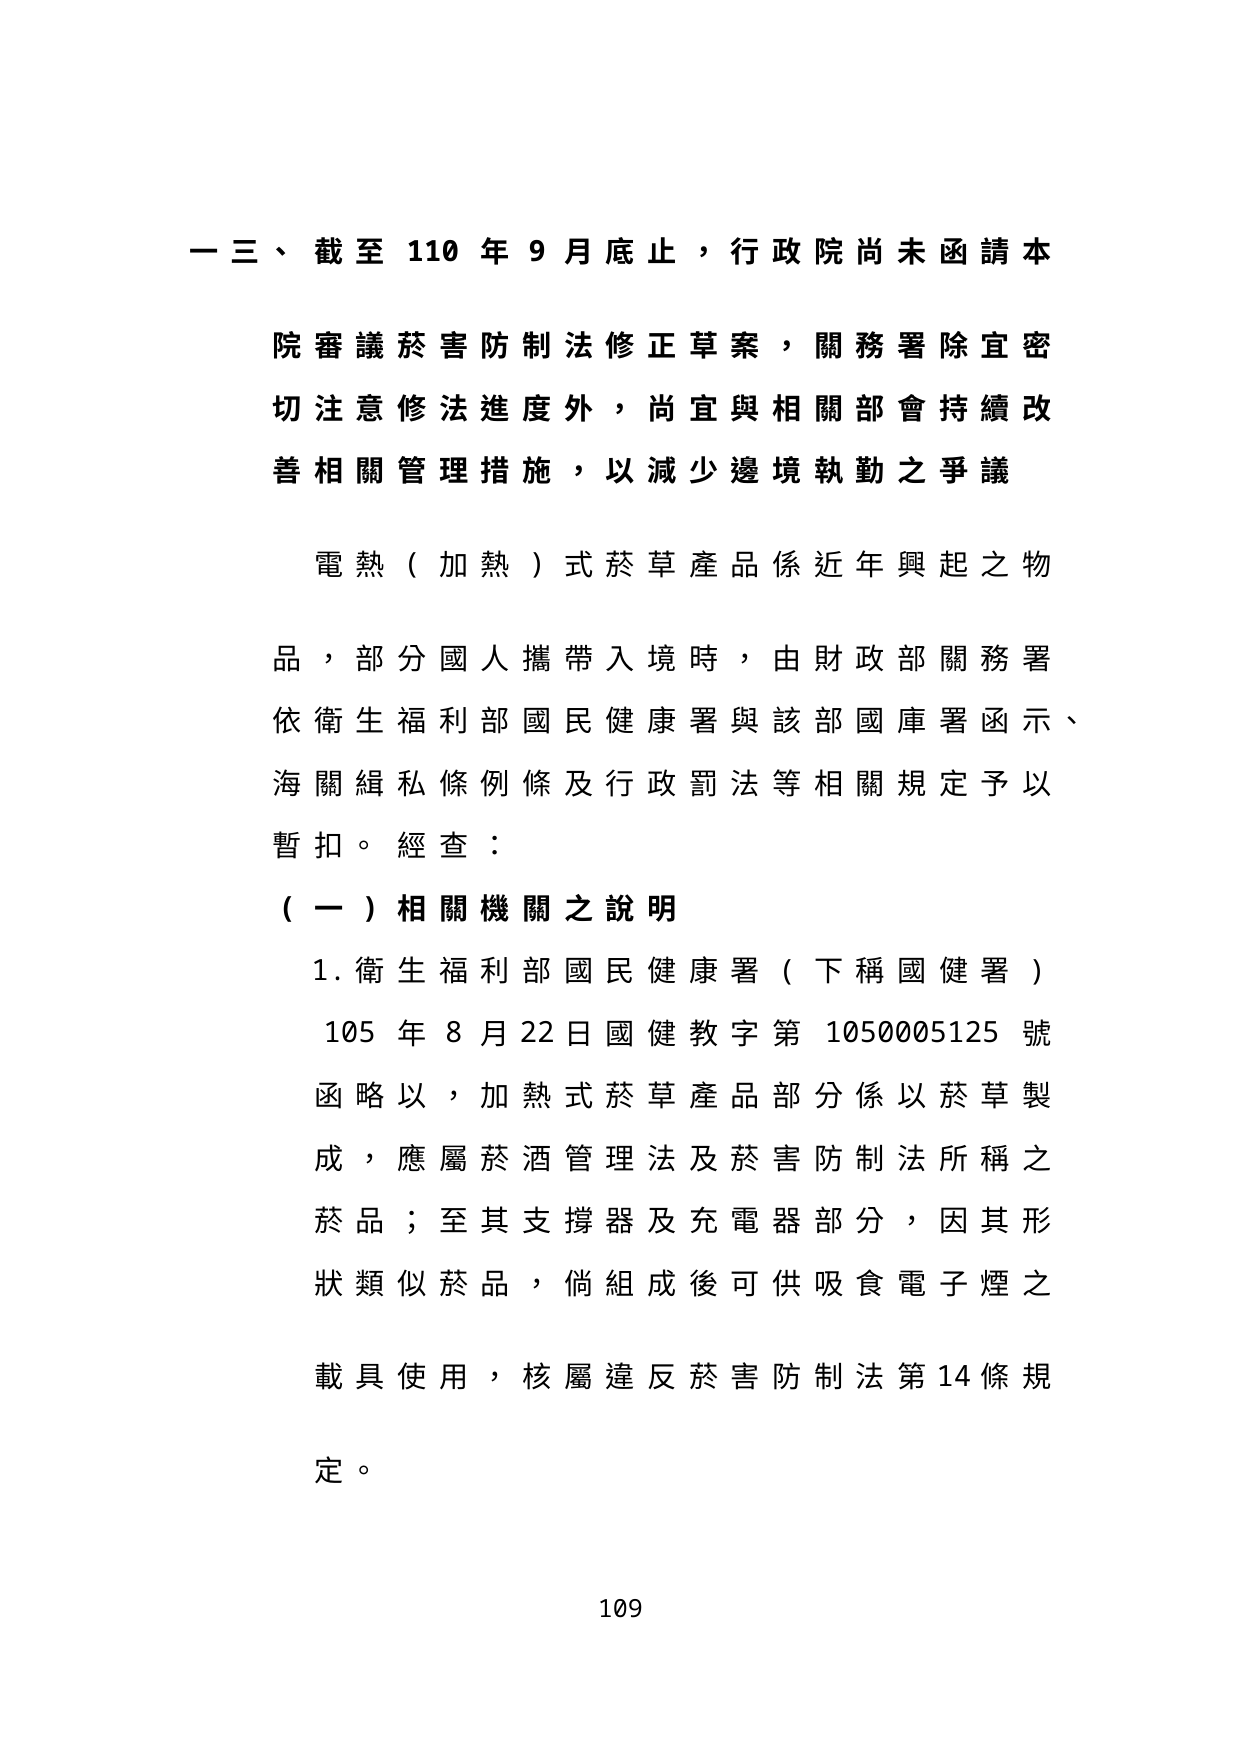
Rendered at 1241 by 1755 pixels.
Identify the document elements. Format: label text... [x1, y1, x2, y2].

text 電熱(加熱)式菸草產品係近年興起之物品，部分國人攜帶入境時，由財政部關務署依衛生福利部國民健康署與該部國庫署函示、海關緝私條例條及行政罰法等相關規定予以暫扣。經查： [242, 490, 1058, 865]
text (一)相關機關之說明 [242, 865, 1058, 927]
text 1.衛生福利部國民健康署(下稱國健署) 105年8月22日國健教字第1050005125號函略以，加熱式菸草產品部分係以菸草製成，應屬菸酒管理法及菸害防制法所稱之菸品；至其支撐器及充電器部分，因其形狀類似菸品，倘組成後可供吸食電子煙之載具使用，核屬違反菸害防制法第14條規定。 [271, 927, 1058, 1490]
text 一三、截至110年9月底止，行政院尚未函請本院審議菸害防制法修正草案，關務署除宜密切注意修法進度外，尚宜與相關部會持續改善相關管理措施，以減少邊境執勤之爭議 [183, 177, 1058, 490]
